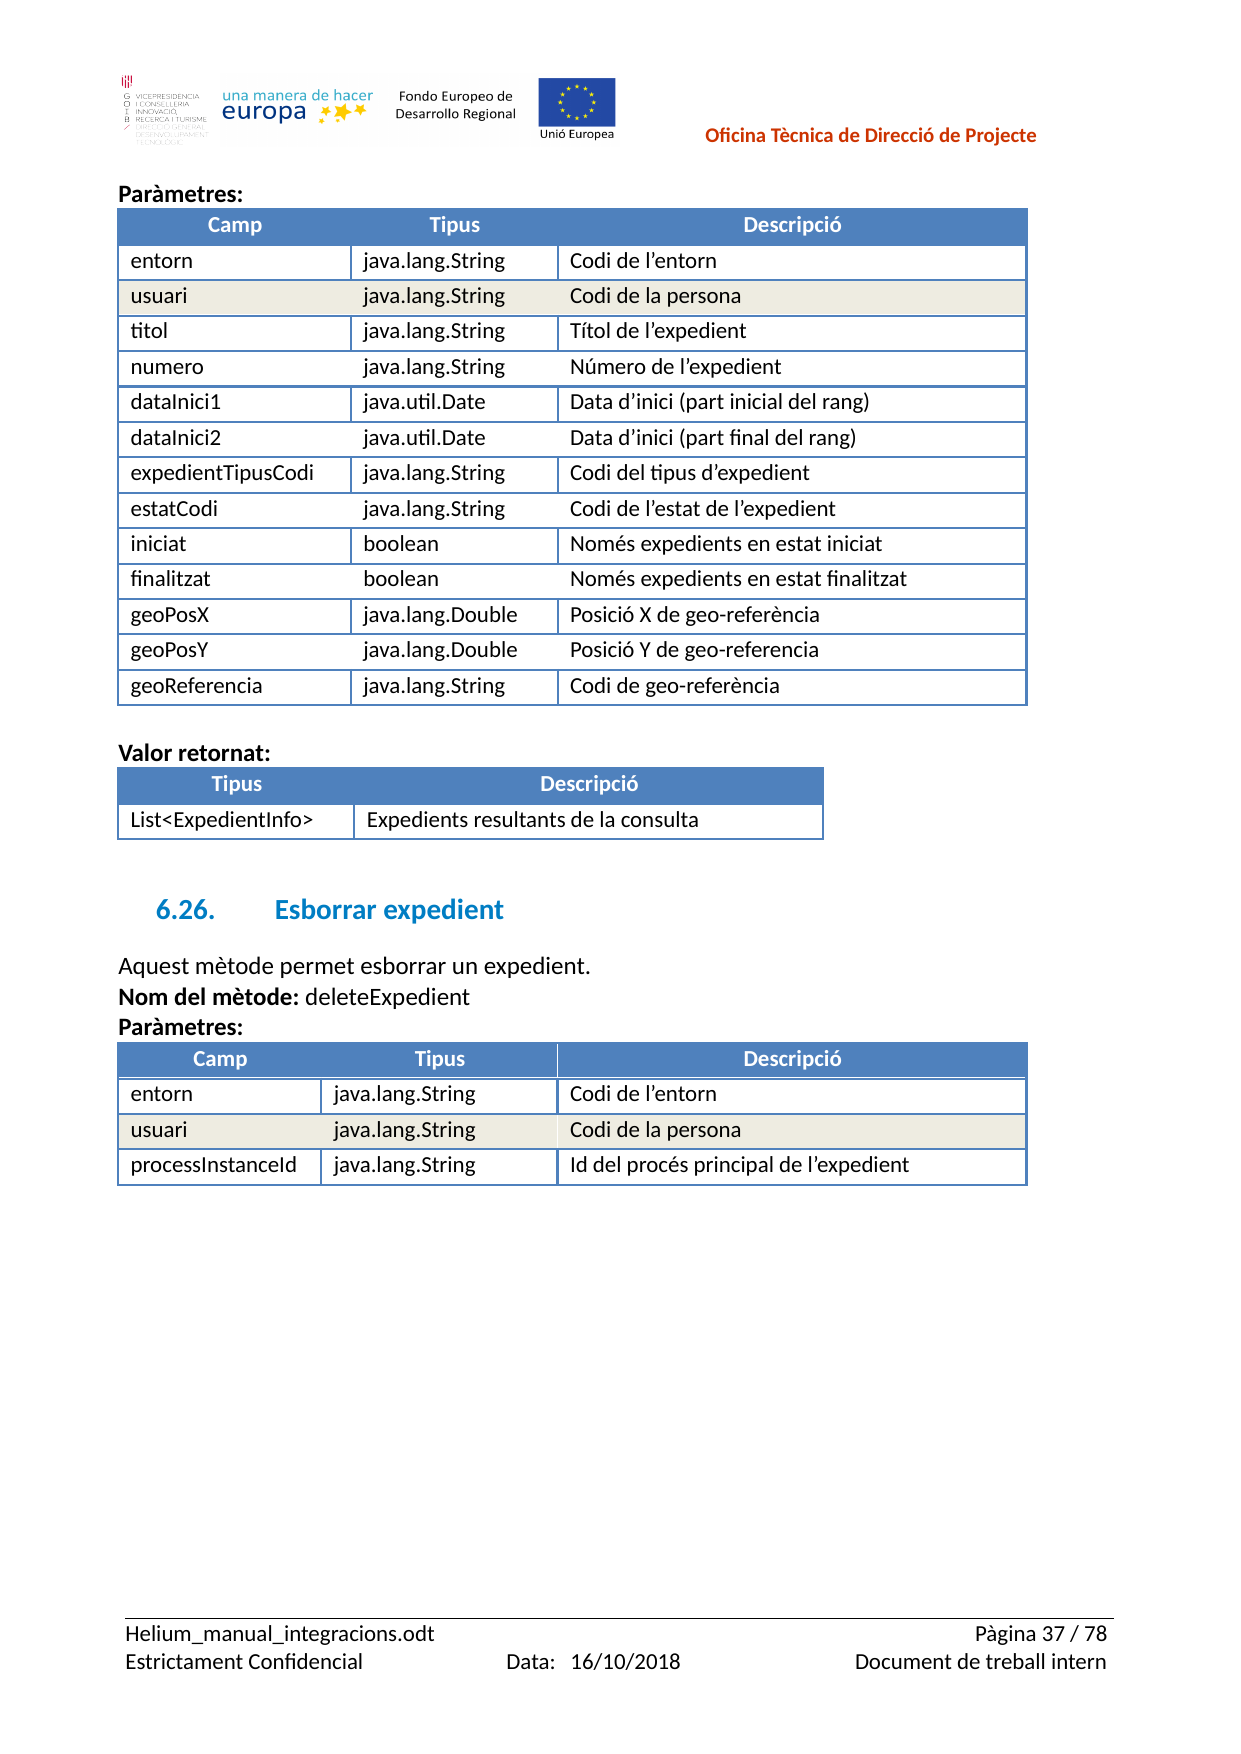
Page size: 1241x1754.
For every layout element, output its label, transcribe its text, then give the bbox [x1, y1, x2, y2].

table_cell processInstanceId [119, 1150, 320, 1184]
subtitle Esborrar expedient [156, 891, 1122, 927]
table_cell java.lang.String [352, 458, 557, 492]
table_header Descripció [558, 210, 1025, 244]
table_cell java.lang.String [352, 317, 557, 350]
table_header Camp [119, 1044, 321, 1077]
picture [219, 73, 621, 147]
table_cell numero [119, 352, 351, 385]
table_cell entorn [119, 1080, 320, 1113]
table_cell java.lang.String [322, 1080, 556, 1113]
table_cell Codi del tipus d’expedient [559, 458, 1025, 492]
table_cell Codi de l’entorn [559, 1080, 1025, 1113]
table_cell List<ExpedientInfo> [119, 805, 353, 838]
table_cell Data d’inici (part final del rang) [558, 423, 1025, 456]
table_cell Codi de l’entorn [559, 246, 1025, 279]
table_cell estatCodi [119, 494, 351, 527]
table_cell Posició Y de geo-referencia [558, 635, 1025, 669]
table_cell Número de l’expedient [558, 352, 1025, 385]
table_cell finalitzat [119, 565, 351, 598]
table_header Tipus [321, 1044, 557, 1077]
picture [118, 73, 213, 147]
table_cell Codi de geo-referència [559, 671, 1025, 704]
table_cell Posició X de geo-referència [559, 600, 1025, 633]
text Valor retornat: [118, 737, 1122, 767]
table_cell Codi de la persona [558, 1115, 1025, 1148]
table_cell boolean [351, 565, 558, 598]
table_cell expedientTipusCodi [119, 458, 350, 492]
table_cell Id del procés principal de l’expedient [559, 1150, 1025, 1184]
table_header Descripció [558, 1044, 1025, 1077]
table_cell java.lang.String [351, 281, 558, 314]
table_cell Només expedients en estat iniciat [559, 529, 1025, 562]
text Aquest mètode permet esborrar un expedient. [118, 951, 1122, 981]
table_cell java.lang.String [352, 246, 557, 279]
table_header Tipus [119, 769, 354, 803]
table_cell Data d’inici (part inicial del rang) [559, 388, 1025, 421]
table_cell Només expedients en estat finalitzat [558, 565, 1025, 598]
table_cell java.lang.String [321, 1115, 557, 1148]
table_header Tipus [351, 210, 558, 244]
table_cell java.lang.String [351, 494, 558, 527]
table_cell java.lang.String [352, 671, 557, 704]
table_cell java.lang.String [322, 1150, 556, 1184]
table_cell java.util.Date [351, 423, 558, 456]
table_cell titol [119, 317, 350, 350]
table_cell usuari [119, 281, 351, 314]
text Nom del mètode: deleteExpedient Paràmetres: [118, 981, 1122, 1042]
table_header Descripció [354, 769, 822, 803]
table_cell dataInici1 [119, 388, 350, 421]
table_cell Codi de la persona [558, 281, 1025, 314]
table_cell java.util.Date [352, 388, 557, 421]
table_header Camp [119, 210, 351, 244]
table_cell Títol de l’expedient [559, 317, 1025, 350]
table_cell geoPosY [119, 635, 351, 669]
table_cell java.lang.Double [351, 635, 558, 669]
table_cell geoReferencia [119, 671, 350, 704]
text Paràmetres: [118, 178, 1122, 208]
table_cell iniciat [119, 529, 350, 562]
table_cell usuari [119, 1115, 321, 1148]
table_cell geoPosX [119, 600, 350, 633]
table_cell java.lang.Double [352, 600, 557, 633]
table_cell java.lang.String [351, 352, 558, 385]
table_cell boolean [352, 529, 557, 562]
table_cell Expedients resultants de la consulta [355, 805, 822, 838]
table_cell dataInici2 [119, 423, 351, 456]
table_cell entorn [119, 246, 350, 279]
table_cell Codi de l’estat de l’expedient [558, 494, 1025, 527]
